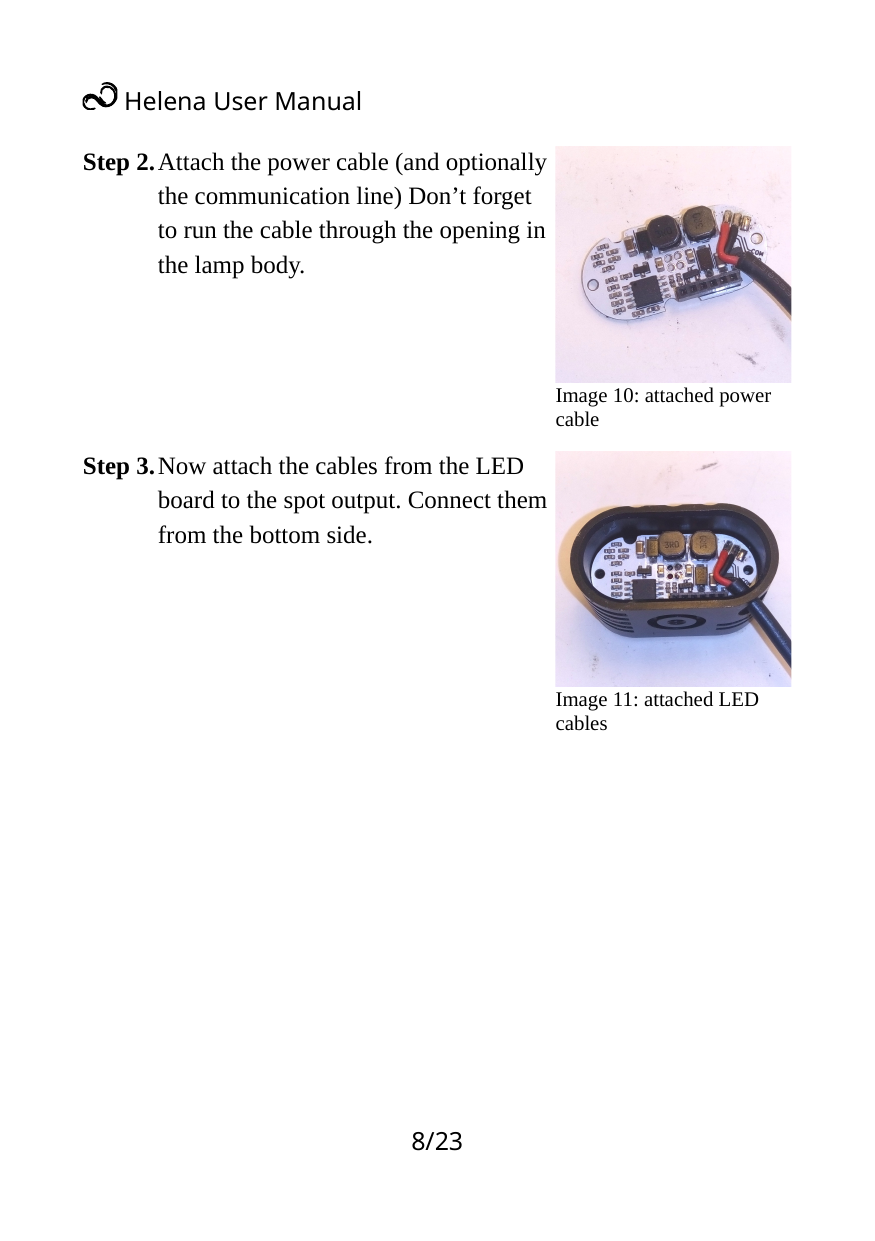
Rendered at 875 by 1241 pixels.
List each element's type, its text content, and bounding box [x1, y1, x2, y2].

list Now attach the cables from the LED board to the spot output. Connect them from the bottom side. [83, 451, 555, 735]
list Image 10: attached power cable [555, 383, 791, 431]
list Image 11: attached LED cables [555, 687, 791, 735]
picture [555, 146, 792, 383]
list Attach the power cable (and optionally the communication line) Don’t forget to run the cable through the opening in the lamp body. [83, 147, 555, 431]
picture [555, 451, 792, 687]
